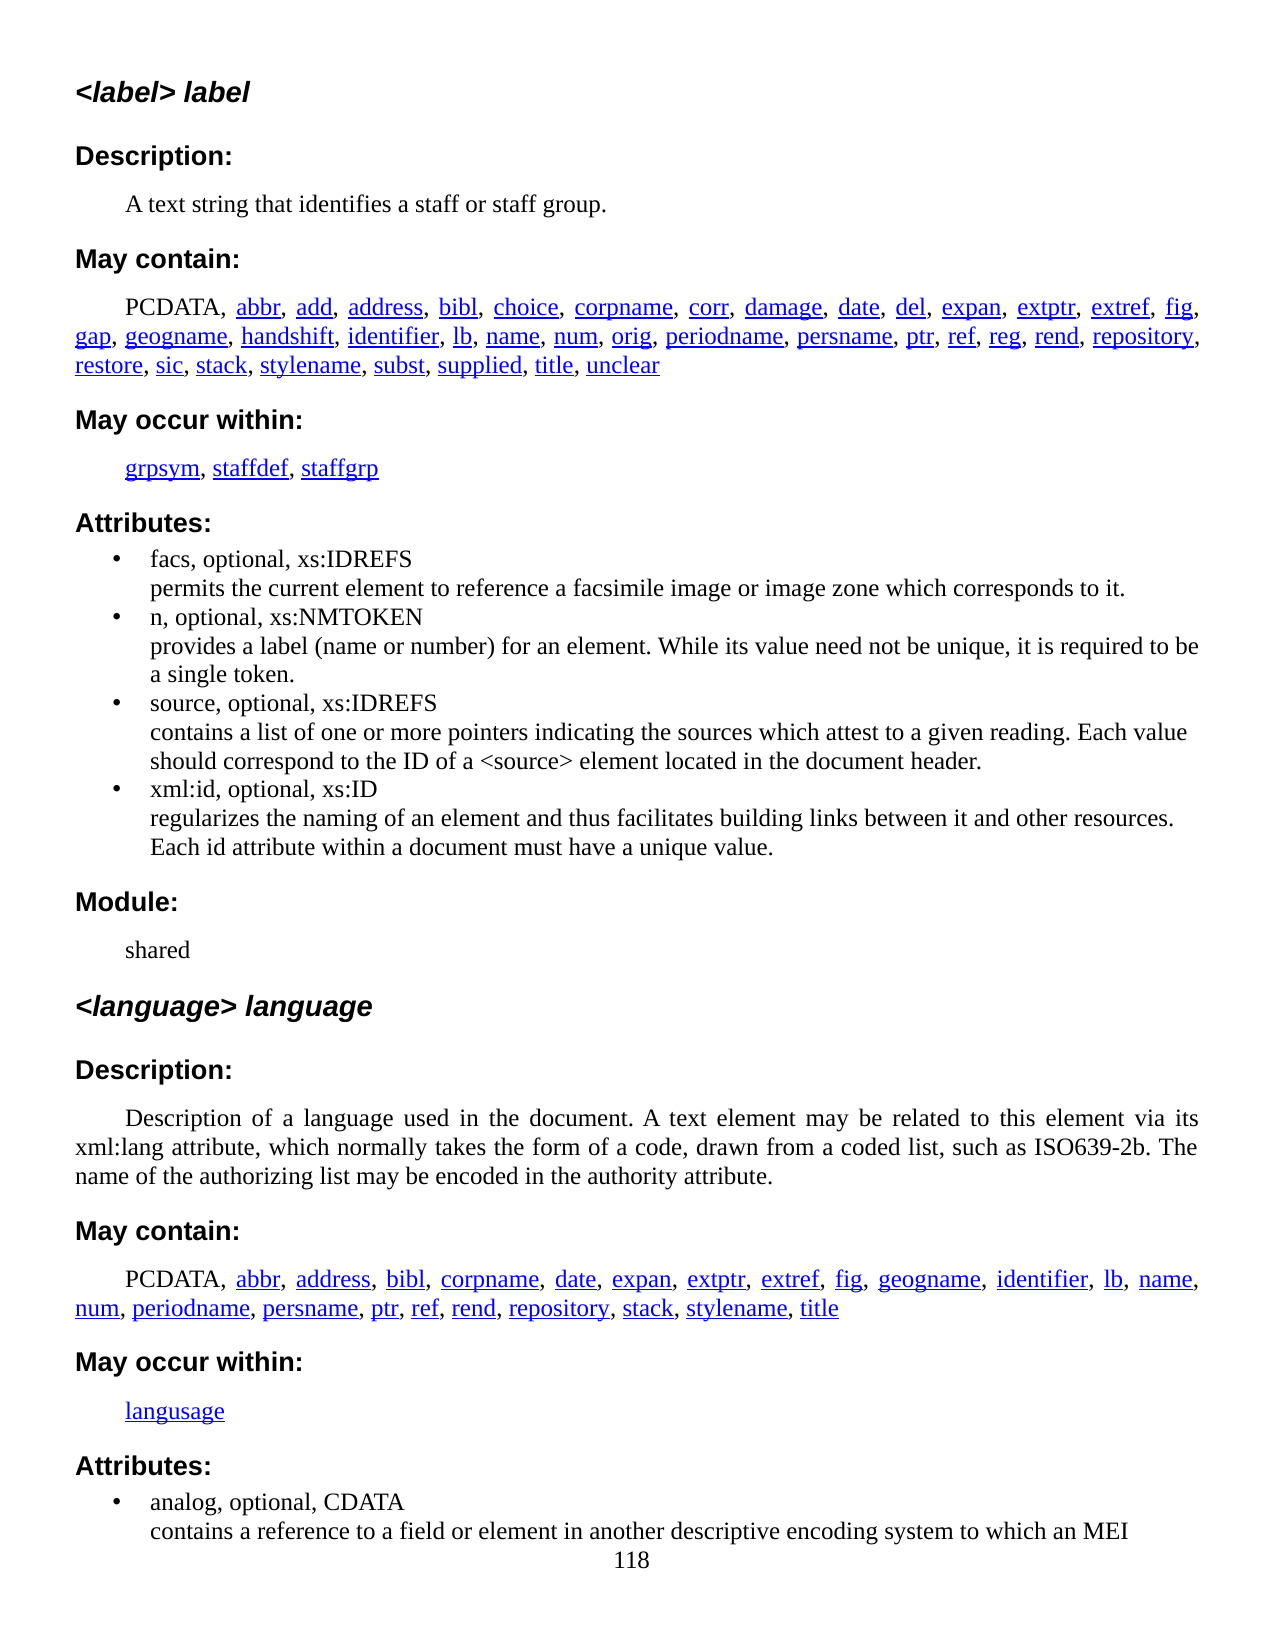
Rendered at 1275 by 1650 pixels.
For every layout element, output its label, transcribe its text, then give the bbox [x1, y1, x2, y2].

list analog, optional, CDATA contains a reference to a field or element in another descriptive encoding system to which an MEI [112, 1487, 1200, 1545]
subtitle May occur within: [75, 404, 1200, 435]
text PCDATA, abbr, add, address, bibl, choice, corpname, corr, damage, date, del, expan, extptr, extref, fig, gap, geogname, handshift, identifier, lb, name, num, orig, periodname, persname, ptr, ref, reg, rend, repository, restore, sic, stack, stylename, subst, supplied, title, unclear [75, 292, 1200, 379]
subtitle May contain: [75, 1214, 1200, 1246]
list xml:id, optional, xs:ID regularizes the naming of an element and thus facilitates building links between it and other resources. Each id attribute within a document must have a unique value. [112, 774, 1200, 861]
text shared [75, 935, 1200, 964]
text A text string that identifies a staff or staff group. [75, 189, 1200, 218]
subtitle Attributes: [75, 507, 1200, 538]
subtitle Description: [75, 1054, 1200, 1085]
subtitle Module: [75, 886, 1200, 917]
subtitle <label> label [75, 75, 1200, 108]
subtitle <language> language [75, 989, 1200, 1022]
text langusage [75, 1396, 1200, 1425]
text grpsym, staffdef, staffgrp [75, 453, 1200, 482]
text Description of a language used in the document. A text element may be related to this element via its xml:lang attribute, which normally takes the form of a code, drawn from a coded list, such as ISO639-2b. The name of the authorizing list may be encoded in the authority attribute. [75, 1103, 1200, 1189]
text PCDATA, abbr, address, bibl, corpname, date, expan, extptr, extref, fig, geogname, identifier, lb, name, num, periodname, persname, ptr, ref, rend, repository, stack, stylename, title [75, 1264, 1200, 1321]
subtitle May occur within: [75, 1346, 1200, 1378]
list source, optional, xs:IDREFS contains a list of one or more pointers indicating the sources which attest to a given reading. Each value should correspond to the ID of a <source> element located in the document header. [112, 688, 1200, 774]
subtitle Attributes: [75, 1450, 1200, 1481]
subtitle May contain: [75, 243, 1200, 274]
list facs, optional, xs:IDREFS permits the current element to reference a facsimile image or image zone which corresponds to it. [112, 544, 1200, 602]
subtitle Description: [75, 140, 1200, 171]
list n, optional, xs:NMTOKEN provides a label (name or number) for an element. While its value need not be unique, it is required to be a single token. [112, 602, 1200, 688]
